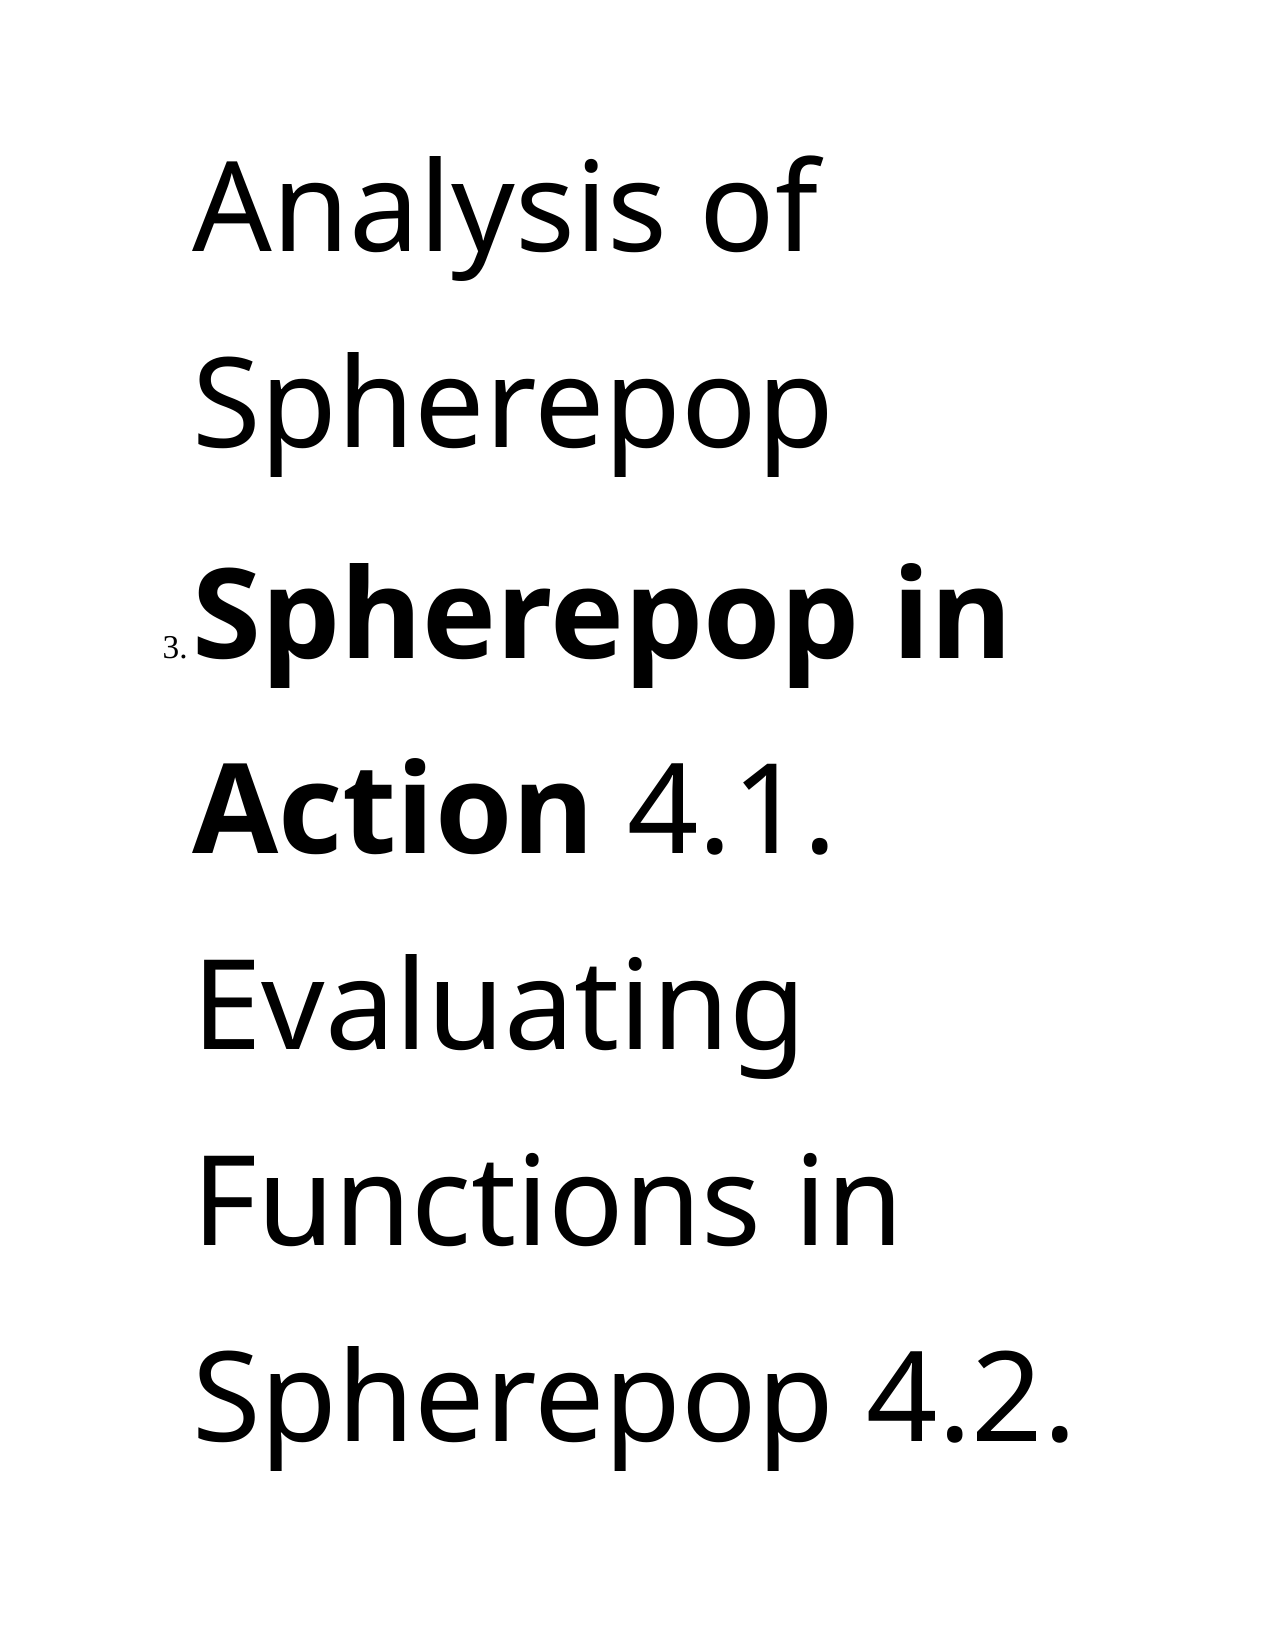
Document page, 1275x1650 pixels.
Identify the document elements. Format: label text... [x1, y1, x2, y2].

list Spherepop in Action 4.1. Evaluating Functions in Spherepop 4.2. [162, 524, 1157, 1478]
list Analysis of Spherepop [162, 118, 1157, 484]
